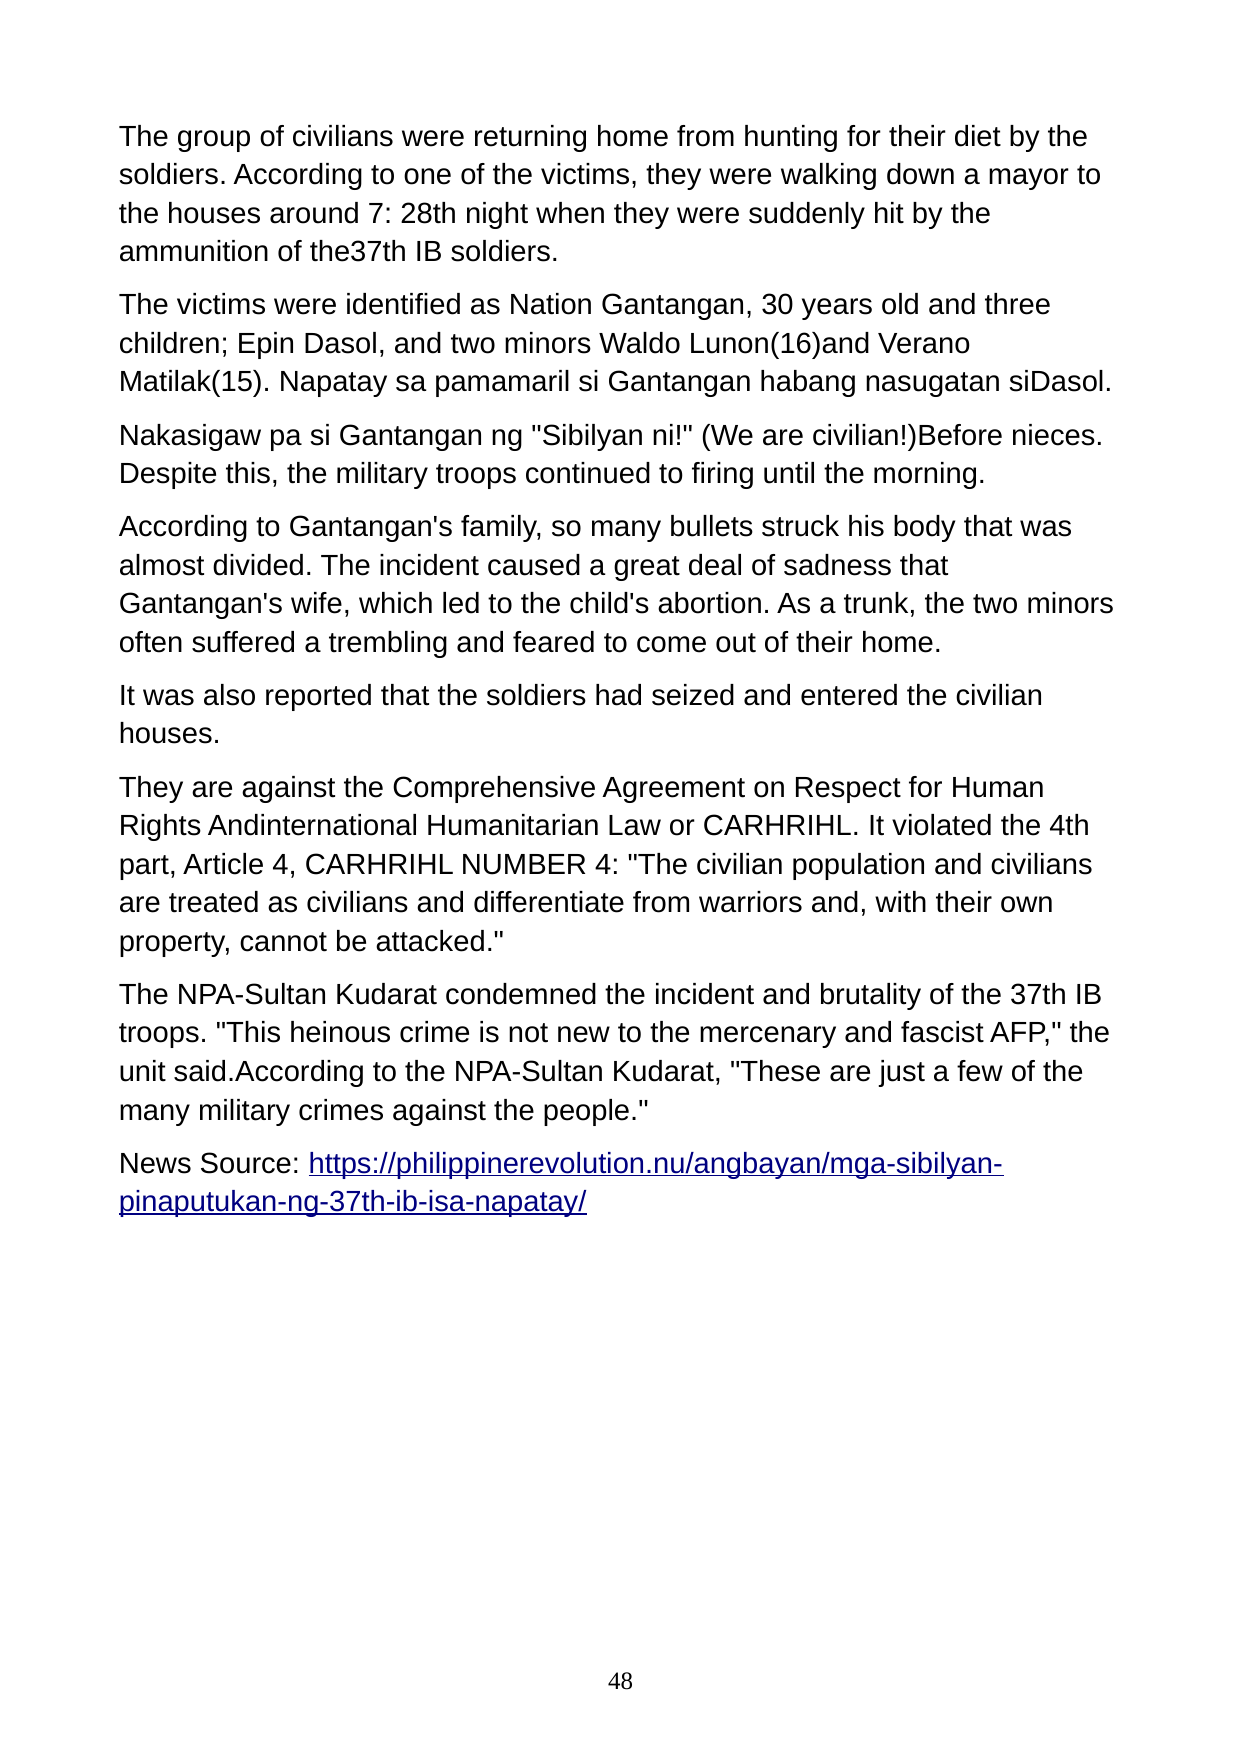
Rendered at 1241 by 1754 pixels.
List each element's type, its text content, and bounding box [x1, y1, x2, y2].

text Nakasigaw pa si Gantangan ng "Sibilyan ni!" (We are civilian!)Before nieces. Despite this, the military troops continued to firing until the morning. [118, 417, 1122, 489]
text According to Gantangan's family, so many bullets struck his body that was almost divided. The incident caused a great deal of sadness that Gantangan's wife, which led to the child's abortion. As a trunk, the two minors often suffered a trembling and feared to come out of their home. [118, 509, 1122, 658]
text News Source: https://philippinerevolution.nu/angbayan/mga-sibilyan-pinaputukan-ng-37th-ib-isa-napatay/ [118, 1146, 1122, 1218]
text They are against the Comprehensive Agreement on Respect for Human Rights Andinternational Humanitarian Law or CARHRIHL. It violated the 4th part, Article 4, CARHRIHL NUMBER 4: "The civilian population and civilians are treated as civilians and differentiate from warriors and, with their own property, cannot be attacked." [118, 769, 1122, 957]
text The group of civilians were returning home from hunting for their diet by the soldiers. According to one of the victims, they were walking down a mayor to the houses around 7: 28th night when they were suddenly hit by the ammunition of the37th IB soldiers. [118, 118, 1122, 268]
text The victims were identified as Nation Gantangan, 30 years old and three children; Epin Dasol, and two minors Waldo Lunon(16)and Verano Matilak(15). Napatay sa pamamaril si Gantangan habang nasugatan siDasol. [118, 287, 1122, 398]
text It was also reported that the soldiers had seized and entered the civilian houses. [118, 678, 1122, 750]
text The NPA-Sultan Kudarat condemned the incident and brutality of the 37th IB troops. "This heinous crime is not new to the mercenary and fascist AFP," the unit said.According to the NPA-Sultan Kudarat, "These are just a few of the many military crimes against the people." [118, 977, 1122, 1126]
